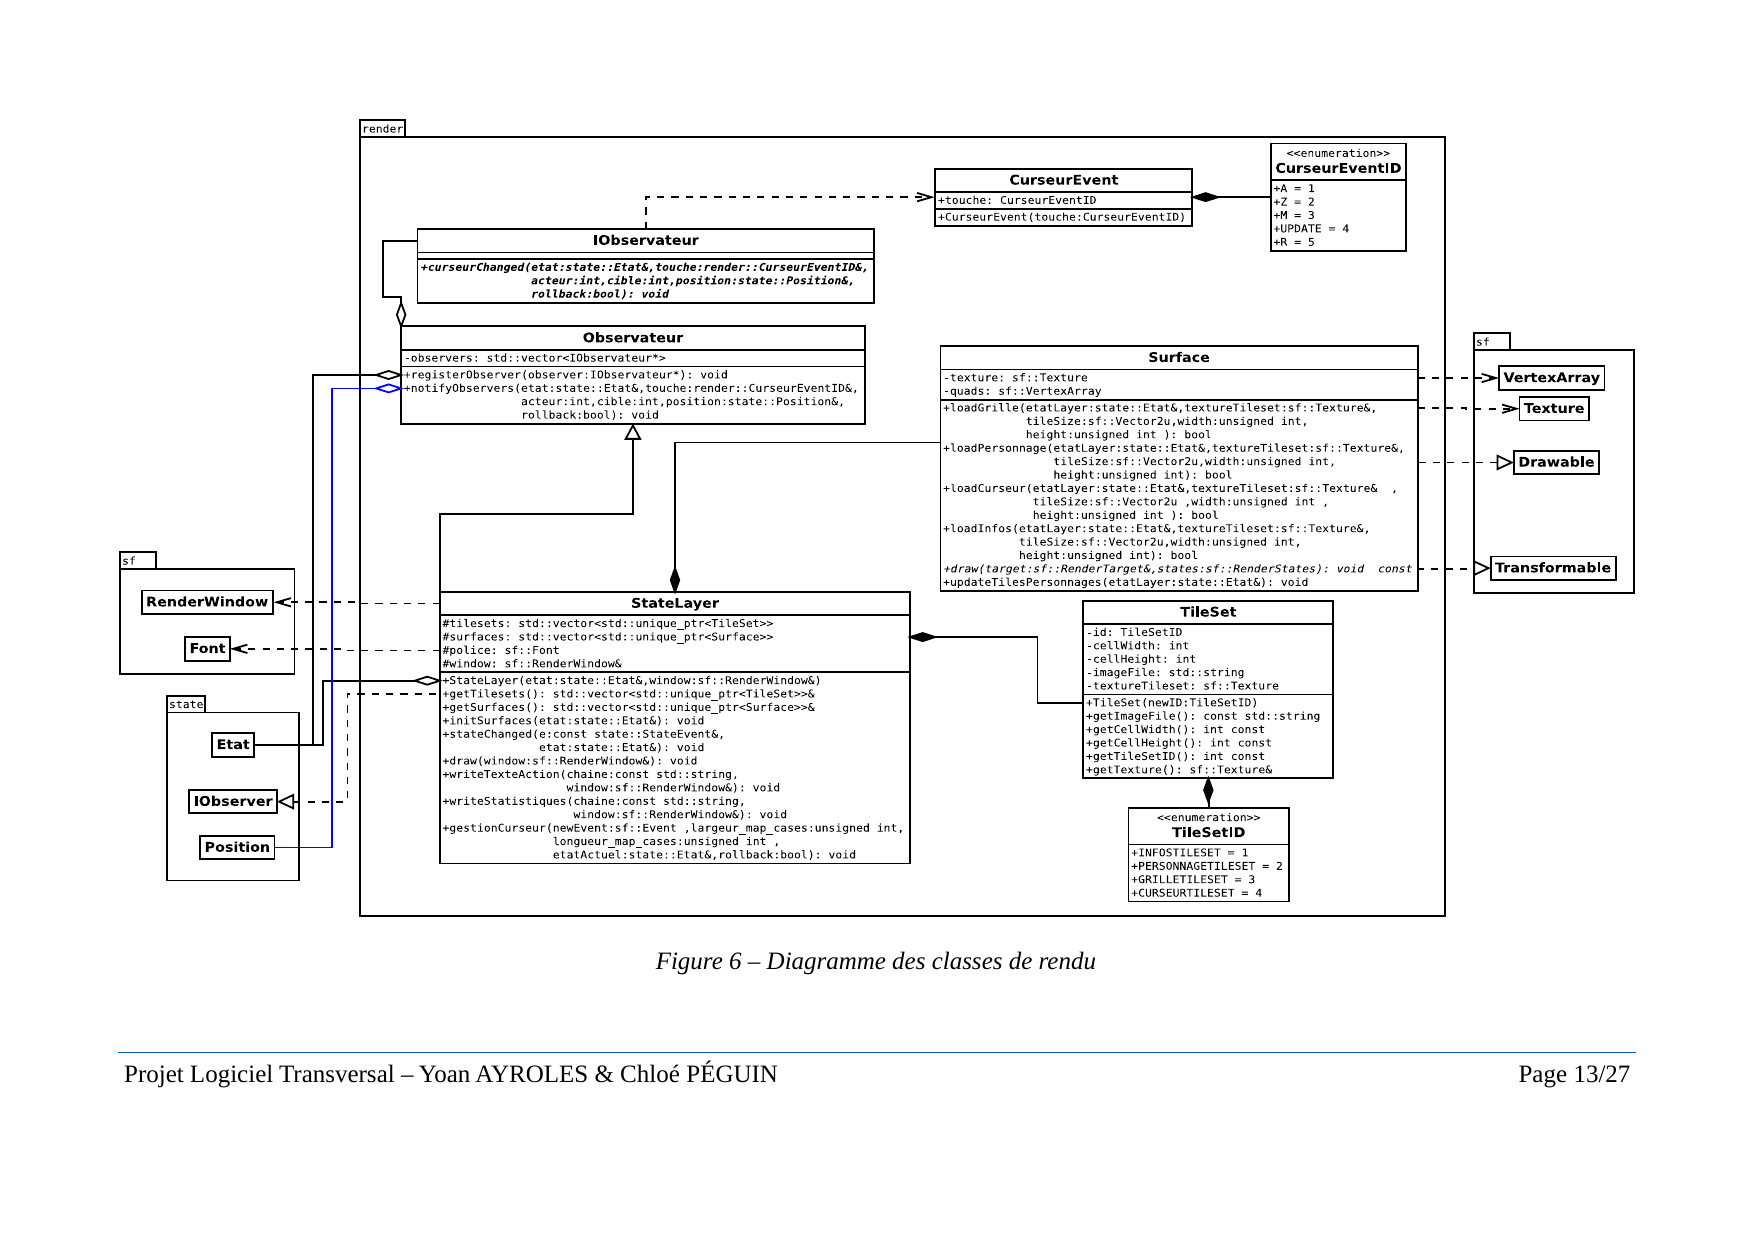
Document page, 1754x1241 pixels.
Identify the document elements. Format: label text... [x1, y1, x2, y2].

text Figure 6 – Diagramme des classes de rendu [118, 946, 1636, 975]
